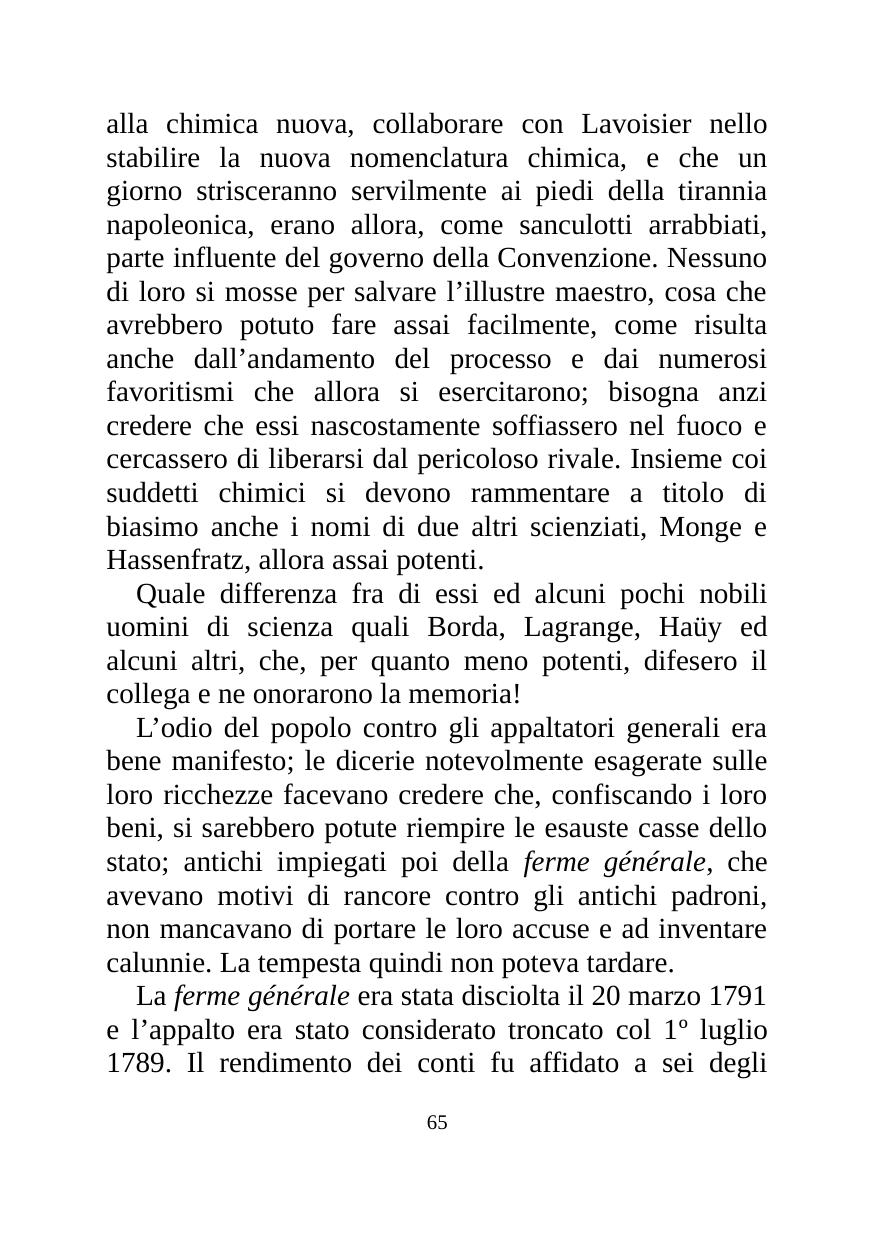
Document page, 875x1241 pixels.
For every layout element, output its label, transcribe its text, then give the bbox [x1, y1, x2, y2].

text alla chimica nuova, collaborare con Lavoisier nello stabilire la nuova nomenclatura chimica, e che un giorno strisceranno servilmente ai piedi della tirannia napoleonica, erano allora, come sanculotti arrabbiati, parte influente del governo della Convenzione. Nessuno di loro si mosse per salvare l’illustre maestro, cosa che avrebbero potuto fare assai facilmente, come risulta anche dall’andamento del processo e dai numerosi favoritismi che allora si esercitarono; bisogna anzi credere che essi nascostamente soffiassero nel fuoco e cercassero di liberarsi dal pericoloso rivale. Insieme coi suddetti chimici si devono rammentare a titolo di biasimo anche i nomi di due altri scienziati, Monge e Hassenfratz, allora assai potenti. [106, 106, 768, 576]
text Quale differenza fra di essi ed alcuni pochi nobili uomini di scienza quali Borda, Lagrange, Haüy ed alcuni altri, che, per quanto meno potenti, difesero il collega e ne onorarono la memoria! [106, 576, 768, 710]
text L’odio del popolo contro gli appaltatori generali era bene manifesto; le dicerie notevolmente esagerate sulle loro ricchezze facevano credere che, confiscando i loro beni, si sarebbero potute riempire le esauste casse dello stato; antichi impiegati poi della ferme générale, che avevano motivi di rancore contro gli antichi padroni, non mancavano di portare le loro accuse e ad inventare calunnie. La tempesta quindi non poteva tardare. [106, 710, 768, 978]
text La ferme générale era stata disciolta il 20 marzo 1791 e l’appalto era stato considerato troncato col 1º luglio 1789. Il rendimento dei conti fu affidato a sei degli [106, 978, 768, 1079]
